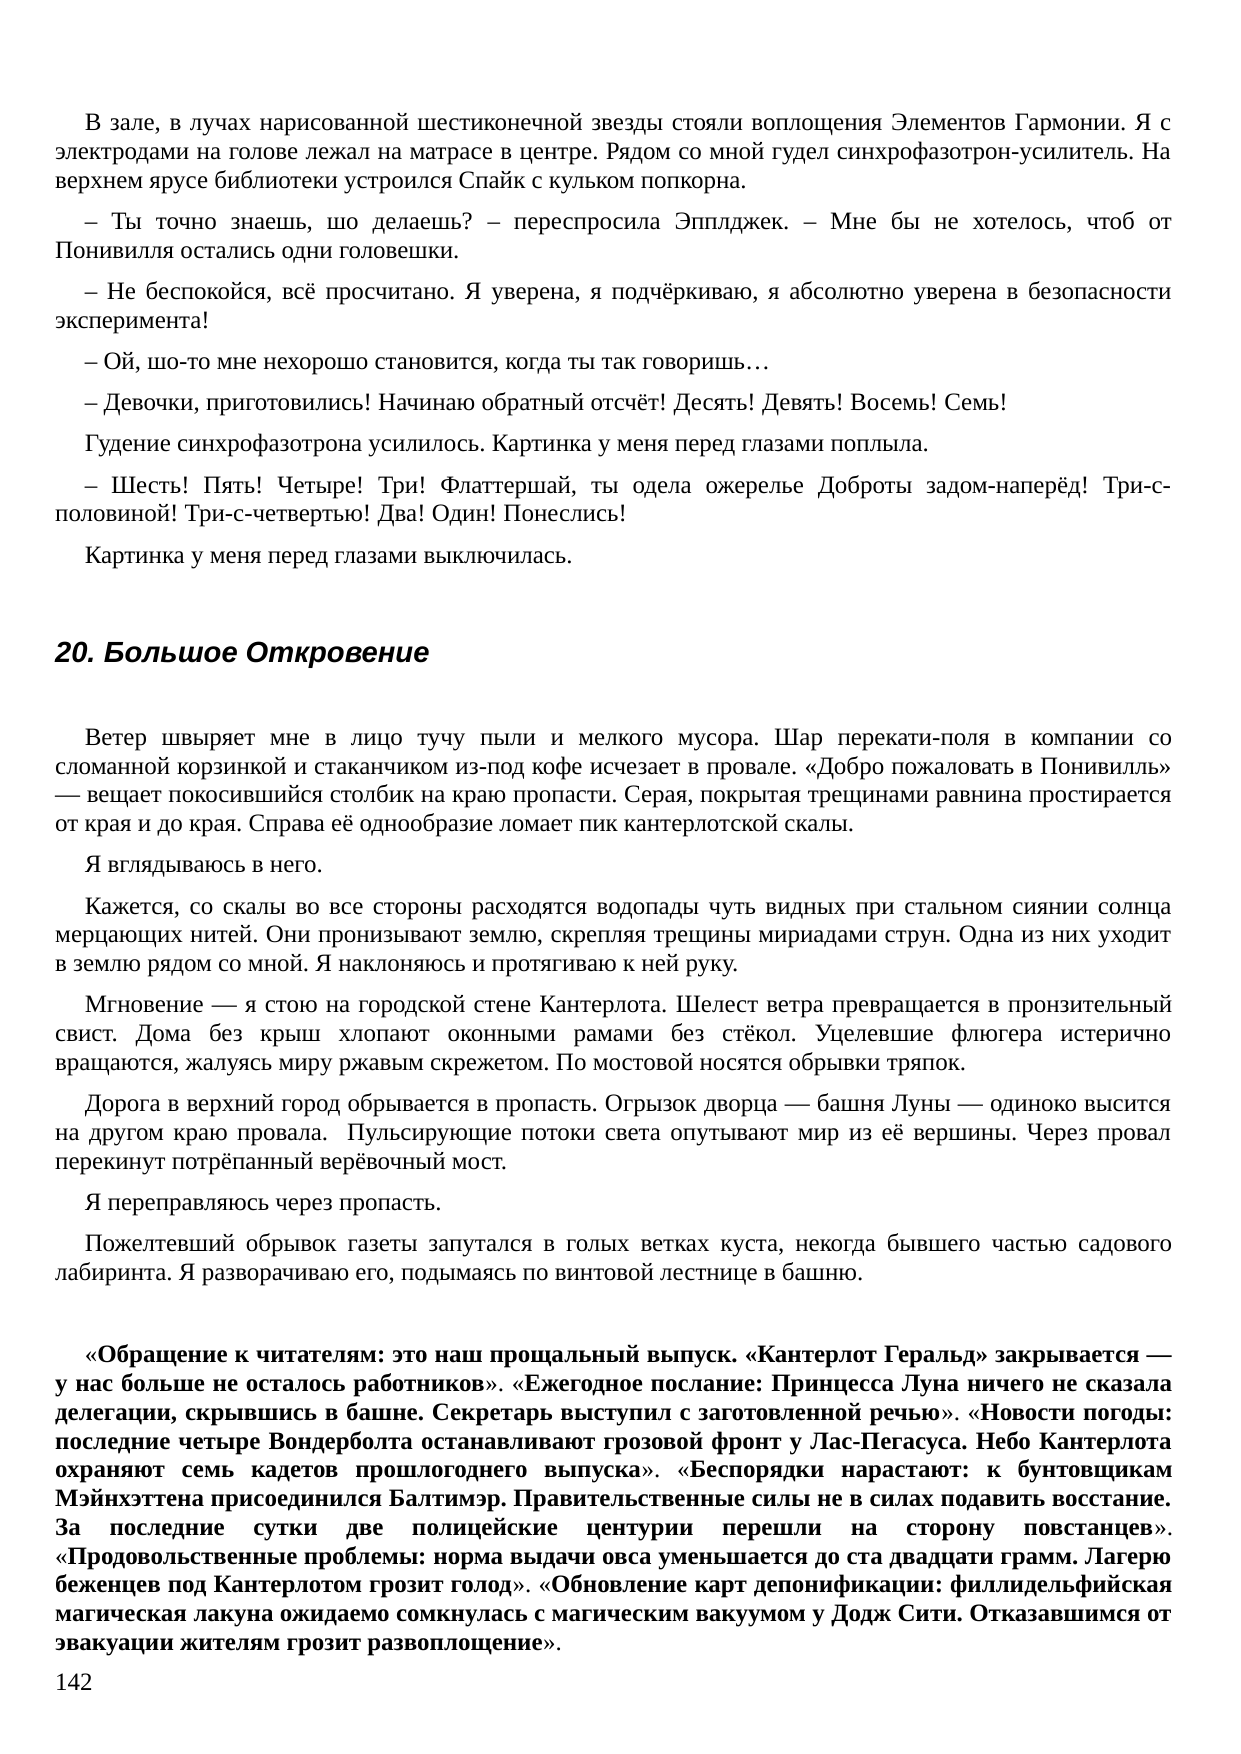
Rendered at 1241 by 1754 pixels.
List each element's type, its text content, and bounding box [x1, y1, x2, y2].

text – Не беспокойся, всё просчитано. Я уверена, я подчёркиваю, я абсолютно уверена в безопасности эксперимента! [55, 276, 1173, 333]
text Гудение синхрофазотрона усилилось. Картинка у меня перед глазами поплыла. [55, 428, 1173, 457]
text В зале, в лучах нарисованной шестиконечной звезды стояли воплощения Элементов Гармонии. Я с электродами на голове лежал на матрасе в центре. Рядом со мной гудел синхрофазотрон-усилитель. На верхнем ярусе библиотеки устроился Спайк с кульком попкорна. [55, 107, 1173, 193]
text «Обращение к читателям: это наш прощальный выпуск. «Кантерлот Геральд» закрывается — у нас больше не осталось работников». «Ежегодное послание: Принцесса Луна ничего не сказала делегации, скрывшись в башне. Секретарь выступил с заготовленной речью». «Новости погоды: последние четыре Вондерболта останавливают грозовой фронт у Лас-Пегасуса. Небо Кантерлота охраняют семь кадетов прошлогоднего выпуска». «Беспорядки нарастают: к бунтовщикам Мэйнхэттена присоединился Балтимэр. Правительственные силы не в силах подавить восстание. За последние сутки две полицейские центурии перешли на сторону повстанцев». «Продовольственные проблемы: норма выдачи овса уменьшается до ста двадцати грамм. Лагерю беженцев под Кантерлотом грозит голод». «Обновление карт депонификации: филлидельфийская магическая лакуна ожидаемо сомкнулась с магическим вакуумом у Додж Сити. Отказавшимся от эвакуации жителям грозит развоплощение». [55, 1339, 1173, 1656]
text Пожелтевший обрывок газеты запутался в голых ветках куста, некогда бывшего частью садового лабиринта. Я разворачиваю его, подымаясь по винтовой лестнице в башню. [55, 1228, 1173, 1286]
text – Ты точно знаешь, шо делаешь? – переспросила Эпплджек. – Мне бы не хотелось, чтоб от Понивилля остались одни головешки. [55, 206, 1173, 263]
text Мгновение — я стою на городской стене Кантерлота. Шелест ветра превращается в пронзительный свист. Дома без крыш хлопают оконными рамами без стёкол. Уцелевшие флюгера истерично вращаются, жалуясь миру ржавым скрежетом. По мостовой носятся обрывки тряпок. [55, 989, 1173, 1076]
text Ветер швыряет мне в лицо тучу пыли и мелкого мусора. Шар перекати-поля в компании со сломанной корзинкой и стаканчиком из-под кофе исчезает в провале. «Добро пожаловать в Понивилль» — вещает покосившийся столбик на краю пропасти. Серая, покрытая трещинами равнина простирается от края и до края. Справа её однообразие ломает пик кантерлотской скалы. [55, 722, 1173, 837]
text Я вглядываюсь в него. [55, 849, 1173, 878]
text Картинка у меня перед глазами выключилась. [55, 540, 1173, 568]
text Дорога в верхний город обрывается в пропасть. Огрызок дворца — башня Луны — одиноко высится на другом краю провала. Пульсирующие потоки света опутывают мир из её вершины. Через провал перекинут потрёпанный верёвочный мост. [55, 1088, 1173, 1174]
text Кажется, со скалы во все стороны расходятся водопады чуть видных при стальном сиянии солнца мерцающих нитей. Они пронизывают землю, скрепляя трещины мириадами струн. Одна из них уходит в землю рядом со мной. Я наклоняюсь и протягиваю к ней руку. [55, 891, 1173, 977]
text Я переправляюсь через пропасть. [55, 1187, 1173, 1216]
text – Ой, шо-то мне нехорошо становится, когда ты так говоришь… [55, 346, 1173, 375]
text – Девочки, приготовились! Начинаю обратный отсчёт! Десять! Девять! Восемь! Семь! [55, 387, 1173, 416]
text – Шесть! Пять! Четыре! Три! Флаттершай, ты одела ожерелье Доброты задом-наперёд! Три-с-половиной! Три-с-четвертью! Два! Один! Понеслись! [55, 470, 1173, 527]
subtitle 20. Большое Откровение [55, 635, 1173, 668]
